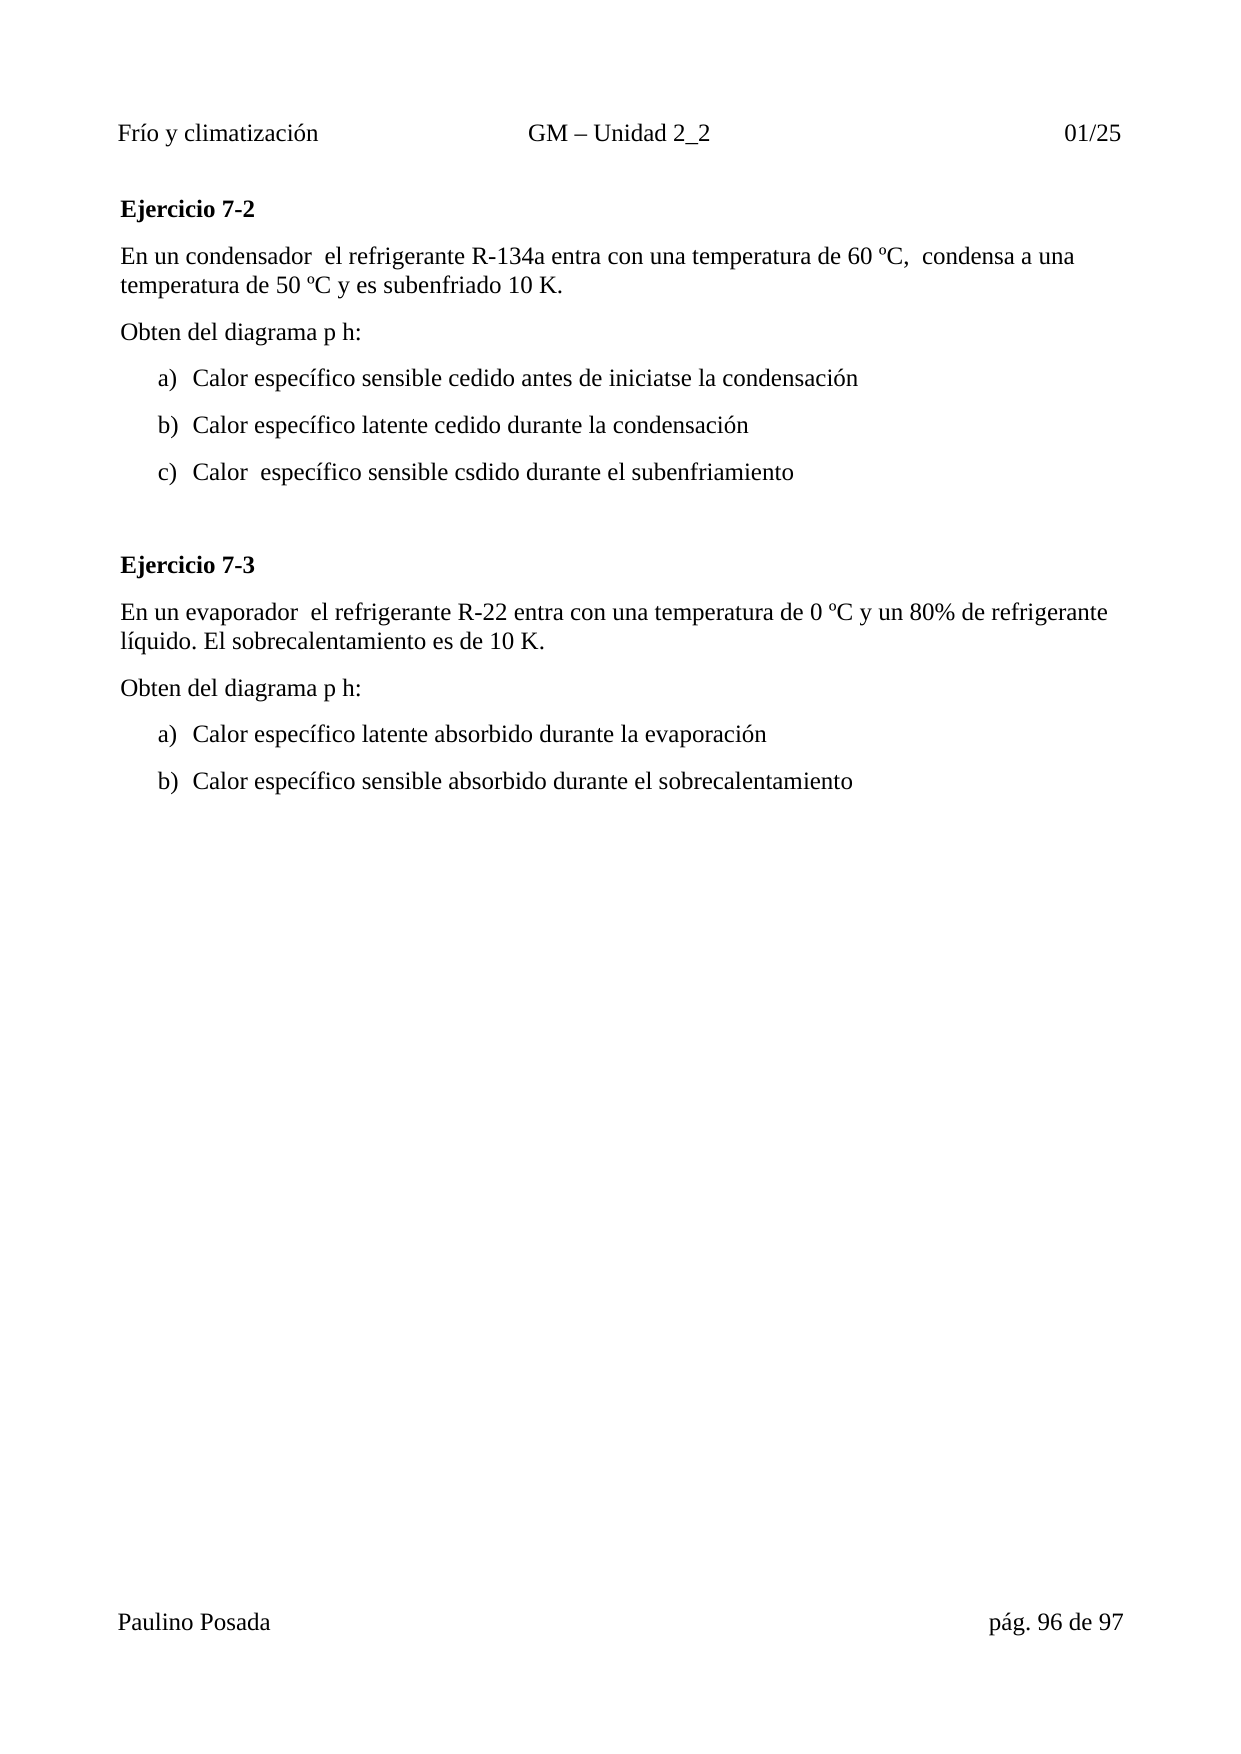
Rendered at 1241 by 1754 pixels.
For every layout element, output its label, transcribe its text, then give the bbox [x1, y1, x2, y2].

text En un condensador el refrigerante R-134a entra con una temperatura de 60 ºC, condensa a una temperatura de 50 ºC y es subenfriado 10 K. [120, 241, 1120, 299]
text Obten del diagrama p h: [120, 317, 1120, 345]
text En un evaporador el refrigerante R-22 entra con una temperatura de 0 ºC y un 80% de refrigerante líquido. El sobrecalentamiento es de 10 K. [120, 597, 1120, 655]
list Calor específico sensible cedido antes de iniciatse la condensación [158, 363, 1123, 392]
text Ejercicio 7-3 [120, 551, 1120, 579]
text Obten del diagrama p h: [120, 673, 1120, 702]
text Ejercicio 7-2 [120, 194, 1120, 223]
list Calor específico sensible absorbido durante el sobrecalentamiento [158, 766, 1123, 795]
list Calor específico latente cedido durante la condensación [158, 410, 1123, 439]
list Calor específico latente absorbido durante la evaporación [158, 719, 1123, 748]
list Calor específico sensible csdido durante el subenfriamiento [158, 457, 1123, 486]
